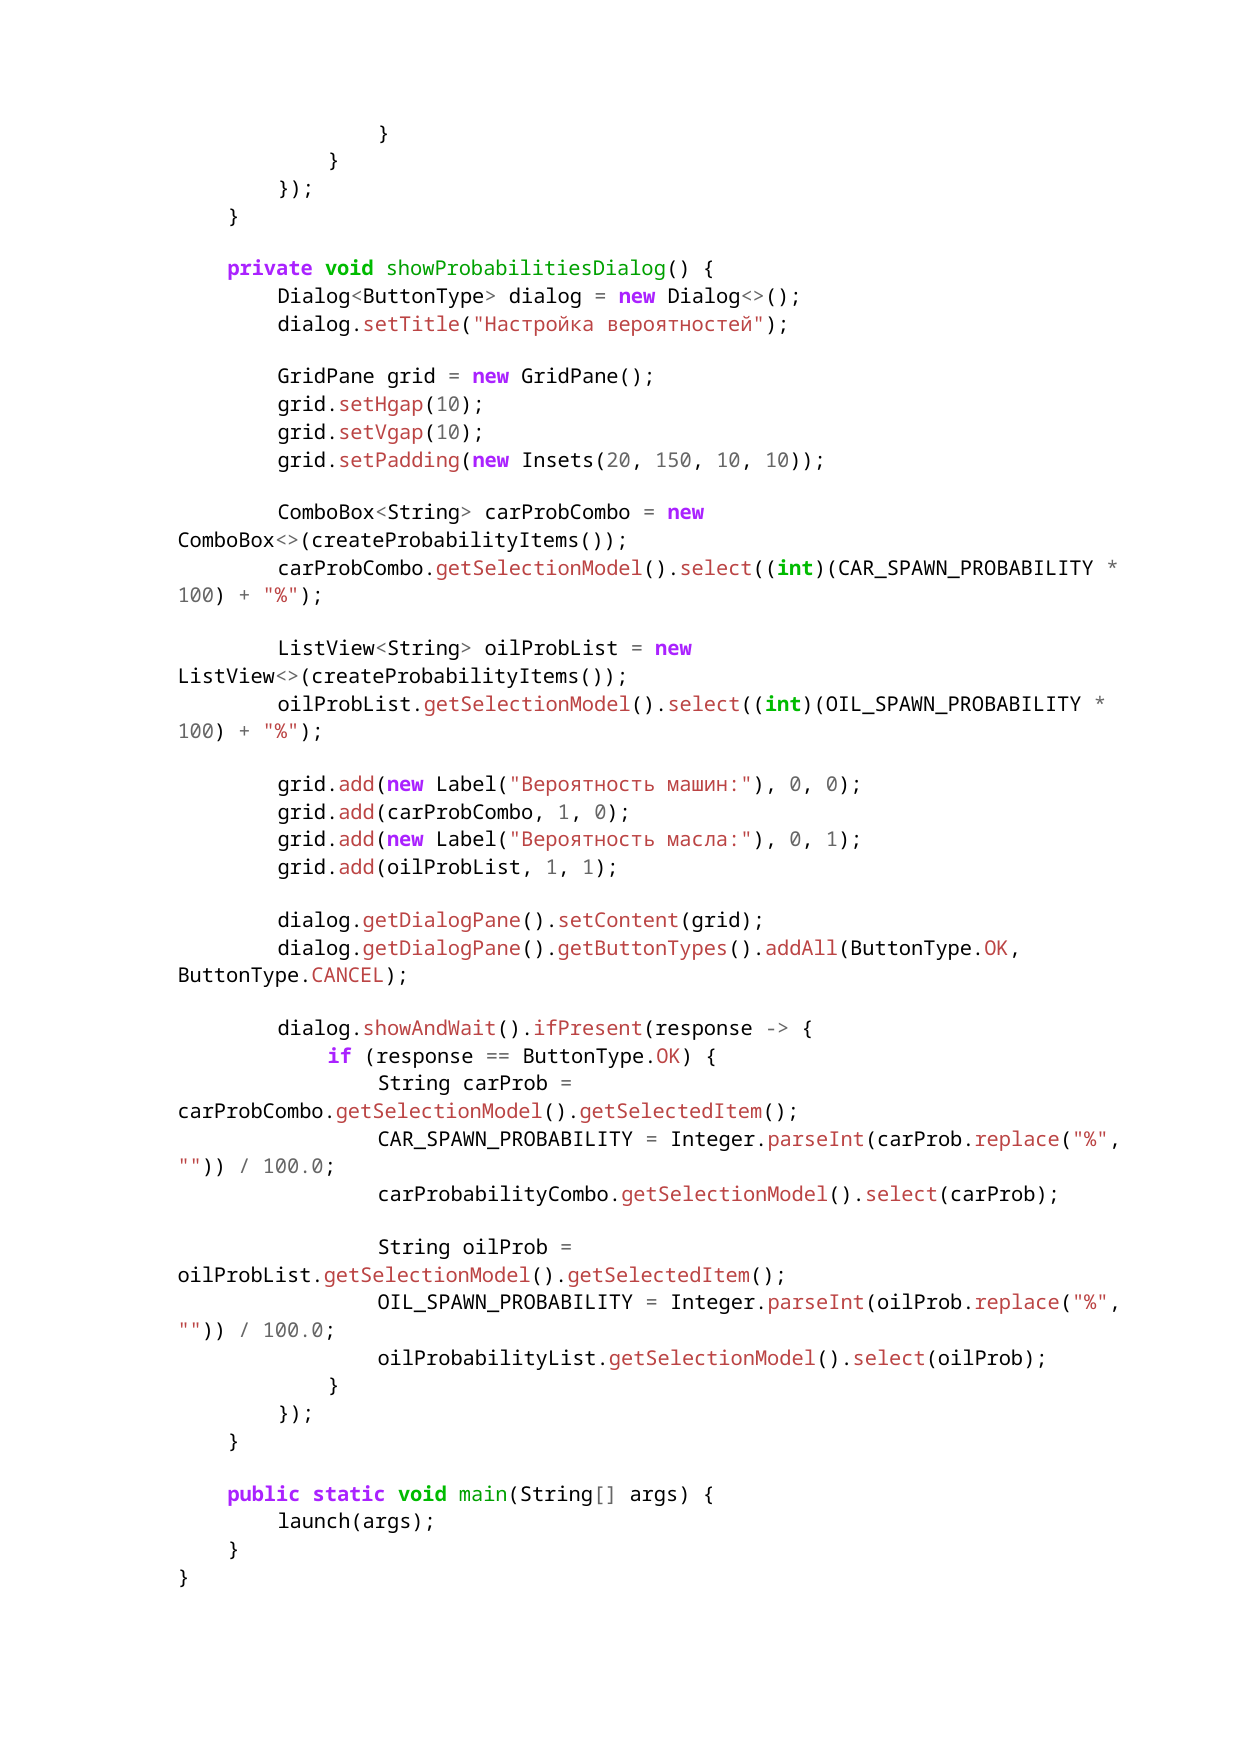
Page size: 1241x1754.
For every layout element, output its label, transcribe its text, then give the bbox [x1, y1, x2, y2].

text oilProbabilityList.getSelectionModel().select(oilProb); [177, 1343, 1152, 1371]
text grid.add(carProbCombo, 1, 0); [177, 797, 1152, 825]
text } [177, 201, 1152, 229]
text String oilProb = oilProbList.getSelectionModel().getSelectedItem(); [177, 1232, 1152, 1288]
text } [177, 146, 1152, 173]
text if (response == ButtonType.OK) { [177, 1041, 1152, 1069]
text GridPane grid = new GridPane(); [177, 362, 1152, 390]
text public static void main(String[] args) { [177, 1479, 1152, 1507]
text dialog.getDialogPane().setContent(grid); [177, 905, 1152, 933]
text launch(args); [177, 1507, 1152, 1534]
text grid.setPadding(new Insets(20, 150, 10, 10)); [177, 445, 1152, 473]
text }); [177, 173, 1152, 201]
text String carProb = carProbCombo.getSelectionModel().getSelectedItem(); [177, 1069, 1152, 1124]
text grid.add(oilProbList, 1, 1); [177, 853, 1152, 880]
text grid.setHgap(10); [177, 390, 1152, 417]
text dialog.showAndWait().ifPresent(response -> { [177, 1013, 1152, 1041]
text } [177, 1562, 1152, 1590]
text CAR_SPAWN_PROBABILITY = Integer.parseInt(carProb.replace("%", "")) / 100.0; [177, 1124, 1152, 1180]
text ListView<String> oilProbList = new ListView<>(createProbabilityItems()); [177, 634, 1152, 689]
text dialog.getDialogPane().getButtonTypes().addAll(ButtonType.OK, ButtonType.CANCEL); [177, 933, 1152, 988]
text } [177, 1534, 1152, 1562]
text } [177, 1426, 1152, 1454]
text }); [177, 1399, 1152, 1426]
text } [177, 1371, 1152, 1399]
text grid.add(new Label("Вероятность масла:"), 0, 1); [177, 825, 1152, 853]
text private void showProbabilitiesDialog() { [177, 254, 1152, 282]
text ComboBox<String> carProbCombo = new ComboBox<>(createProbabilityItems()); [177, 498, 1152, 553]
text } [177, 118, 1152, 146]
text carProbCombo.getSelectionModel().select((int)(CAR_SPAWN_PROBABILITY * 100) + "%"); [177, 553, 1152, 609]
text grid.add(new Label("Вероятность машин:"), 0, 0); [177, 769, 1152, 797]
text oilProbList.getSelectionModel().select((int)(OIL_SPAWN_PROBABILITY * 100) + "%"); [177, 689, 1152, 744]
text carProbabilityCombo.getSelectionModel().select(carProb); [177, 1180, 1152, 1207]
text grid.setVgap(10); [177, 417, 1152, 445]
text Dialog<ButtonType> dialog = new Dialog<>(); [177, 282, 1152, 309]
text OIL_SPAWN_PROBABILITY = Integer.parseInt(oilProb.replace("%", "")) / 100.0; [177, 1288, 1152, 1343]
text dialog.setTitle("Настройка вероятностей"); [177, 309, 1152, 337]
